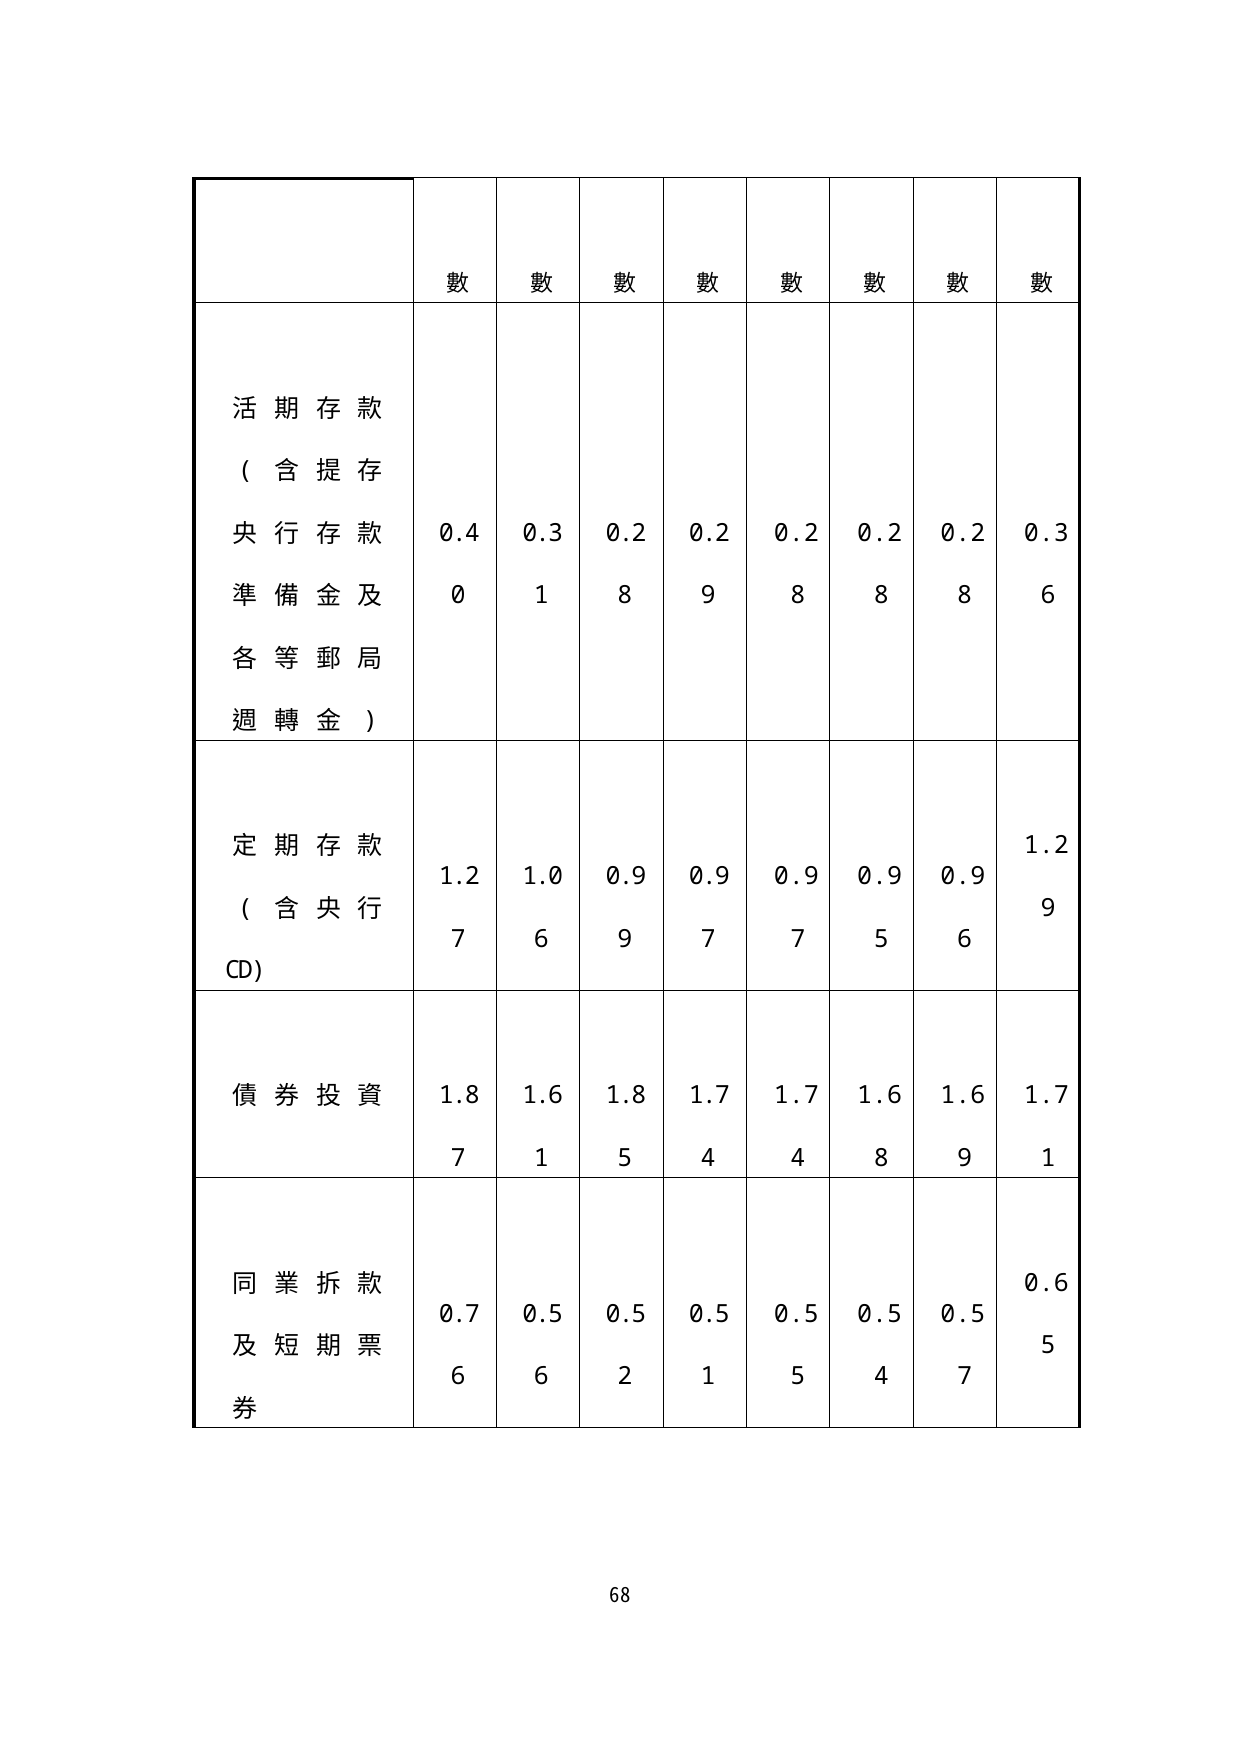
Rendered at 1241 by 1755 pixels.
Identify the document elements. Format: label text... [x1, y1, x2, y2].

table_cell 0.55 [747, 1178, 829, 1427]
table_cell 0.52 [580, 1178, 663, 1427]
table_cell 1.74 [664, 991, 746, 1177]
table_cell 0.97 [747, 741, 829, 990]
table_cell 數 [747, 178, 829, 302]
table_cell 0.29 [664, 303, 746, 740]
table_cell 0.95 [830, 741, 913, 990]
table_cell 1.27 [414, 741, 496, 990]
table_cell 1.29 [997, 741, 1078, 990]
table_cell 0.65 [997, 1178, 1078, 1427]
table_cell 0.28 [747, 303, 829, 740]
table_cell 1.69 [914, 991, 996, 1177]
table_cell 0.57 [914, 1178, 996, 1427]
table_cell 0.31 [497, 303, 579, 740]
table_header [196, 180, 413, 302]
table_cell 0.76 [414, 1178, 496, 1427]
table_cell 0.56 [497, 1178, 579, 1427]
table_cell 同業拆款及短期票券 [196, 1178, 413, 1427]
table_cell 1.71 [997, 991, 1078, 1177]
table_cell 數 [664, 178, 746, 302]
table_cell 數 [914, 178, 996, 302]
table_cell 0.97 [664, 741, 746, 990]
table_cell 債券投資 [196, 991, 413, 1177]
table_cell 0.99 [580, 741, 663, 990]
table_cell 1.74 [747, 991, 829, 1177]
table_cell 數 [997, 178, 1078, 302]
table_cell 0.54 [830, 1178, 913, 1427]
table_cell 1.85 [580, 991, 663, 1177]
table_cell 數 [830, 178, 913, 302]
table_cell 0.28 [914, 303, 996, 740]
table_cell 活期存款(含提存央行存款準備金及各等郵局週轉金) [196, 303, 413, 740]
table_cell 數 [580, 178, 663, 302]
table_cell 1.68 [830, 991, 913, 1177]
table_cell 1.06 [497, 741, 579, 990]
table_cell 1.87 [414, 991, 496, 1177]
table_cell 數 [497, 178, 579, 302]
table_cell 0.96 [914, 741, 996, 990]
table_cell 0.28 [830, 303, 913, 740]
table_cell 0.28 [580, 303, 663, 740]
table_cell 1.61 [497, 991, 579, 1177]
table_cell 數 [414, 178, 496, 302]
table_cell 0.36 [997, 303, 1078, 740]
table_cell 0.40 [414, 303, 496, 740]
table_cell 定期存款(含央行CD) [196, 741, 413, 990]
table_cell 0.51 [664, 1178, 746, 1427]
